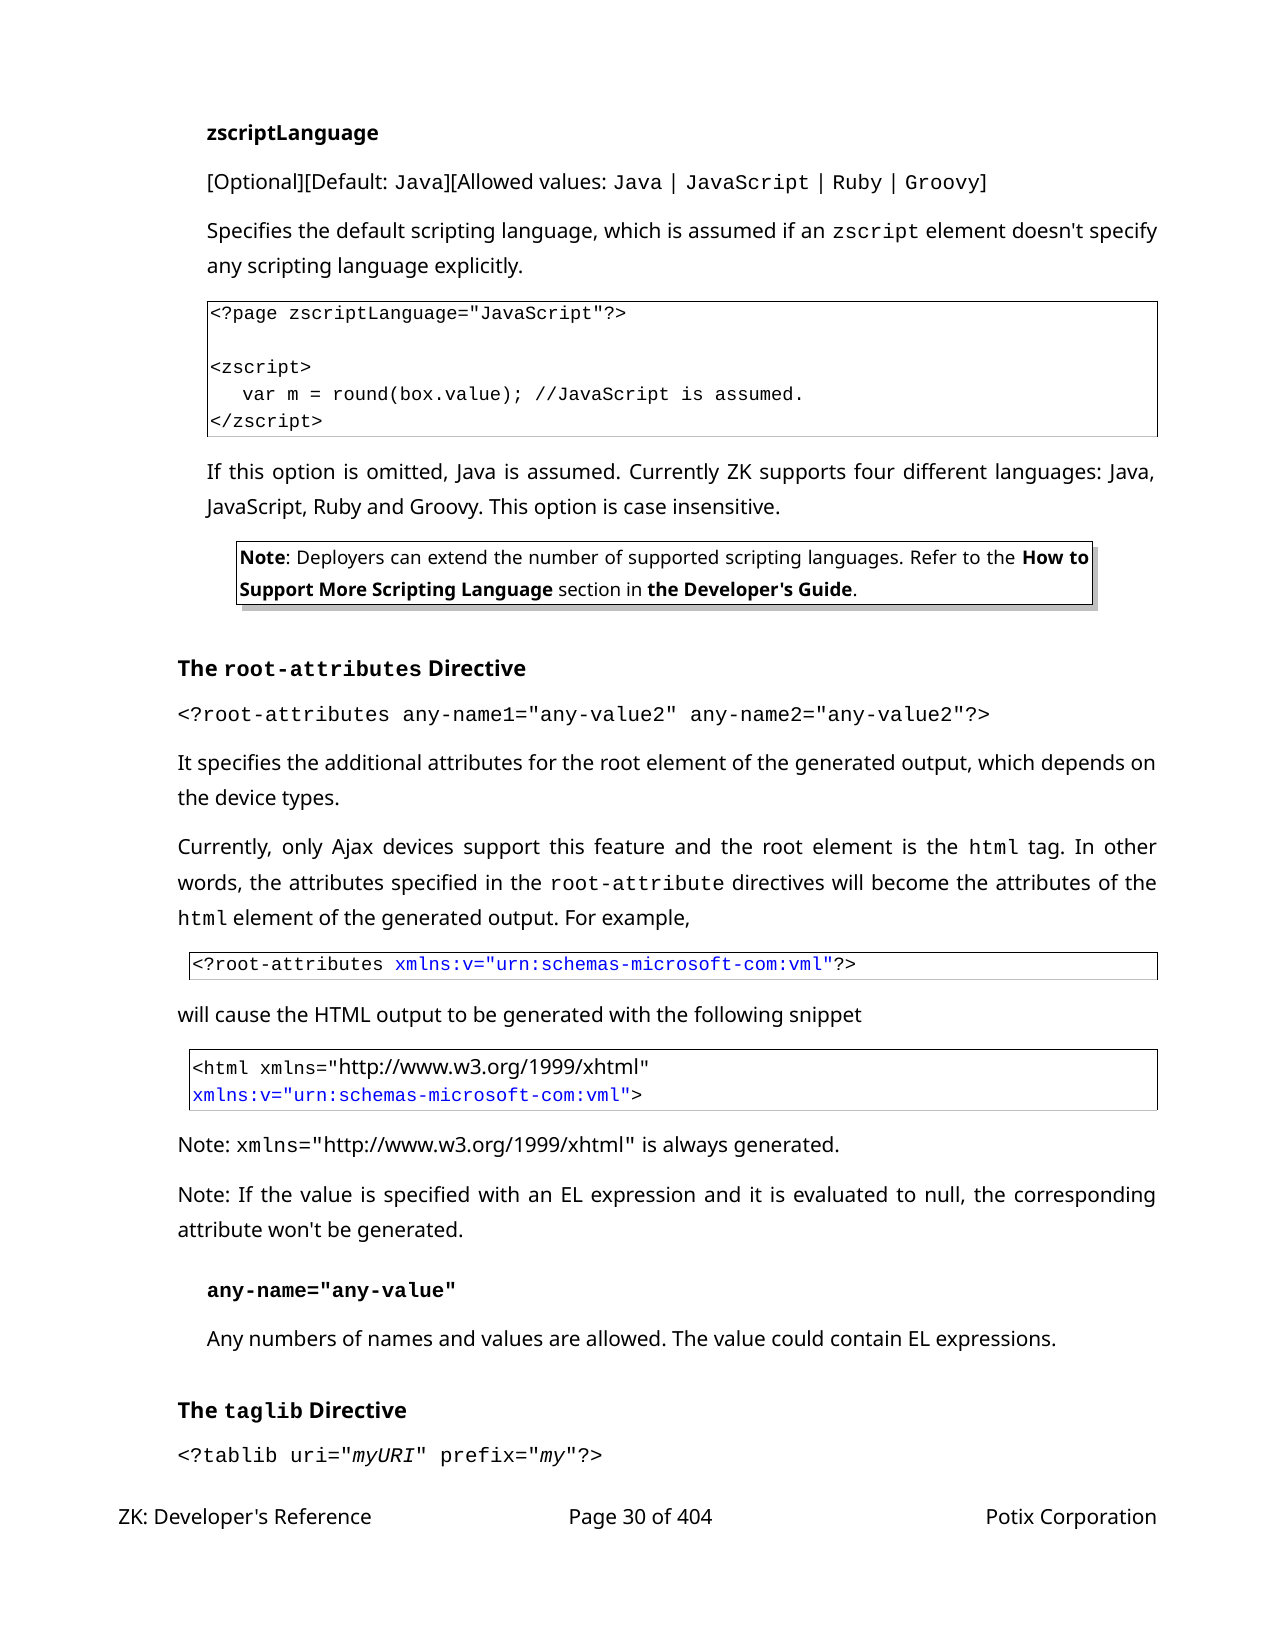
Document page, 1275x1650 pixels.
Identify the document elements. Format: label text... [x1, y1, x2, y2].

text var m = round(box.value); //JavaScript is assumed. [208, 382, 1157, 406]
text Note: Deployers can extend the number of supported scripting languages. Refer to the How to Support More Scripting Language section in the Developer's Guide. [237, 542, 1092, 604]
text <?root-attributes xmlns:v="urn:schemas-microsoft-com:vml"?> [190, 953, 1157, 979]
subtitle The root-attributes Directive [177, 653, 1157, 683]
text <html xmlns="http://www.w3.org/1999/xhtml" xmlns:v="urn:schemas-microsoft-com:vml"> [190, 1050, 1157, 1110]
text Note: If the value is specified with an EL expression and it is evaluated to null, the corresponding attribute won't be generated. [177, 1180, 1157, 1243]
subtitle The taglib Directive [177, 1395, 1157, 1425]
text <?root-attributes any-name1="any-value2" any-name2="any-value2"?> [177, 704, 1157, 727]
subtitle any-name="any-value" [207, 1280, 1157, 1303]
text </zscript> [208, 409, 1157, 436]
text [Optional][Default: Java][Allowed values: Java | JavaScript | Ruby | Groovy] [207, 167, 1157, 196]
text will cause the HTML output to be generated with the following snippet [177, 1000, 1157, 1028]
text If this option is omitted, Java is assumed. Currently ZK supports four different languages: Java, JavaScript, Ruby and Groovy. This option is case insensitive. [207, 457, 1157, 521]
text Note: xmlns="http://www.w3.org/1999/xhtml" is always generated. [177, 1131, 1157, 1159]
text Currently, only Ajax devices support this feature and the root element is the html tag. In other words, the attributes specified in the root-attribute directives will become the attributes of the html element of the generated output. For example, [177, 832, 1157, 932]
text <?tablib uri="myURI" prefix="my"?> [177, 1445, 1157, 1469]
text Any numbers of names and values are allowed. The value could contain EL expressions. [207, 1324, 1157, 1352]
text It specifies the additional attributes for the root element of the generated output, which depends on the device types. [177, 748, 1157, 811]
text Specifies the default scripting language, which is assumed if an zscript element doesn't specify any scripting language explicitly. [207, 216, 1157, 280]
text <zscript> [208, 355, 1157, 379]
text <?page zscriptLanguage="JavaScript"?> [208, 302, 1157, 325]
subtitle zscriptLanguage [207, 118, 1157, 146]
